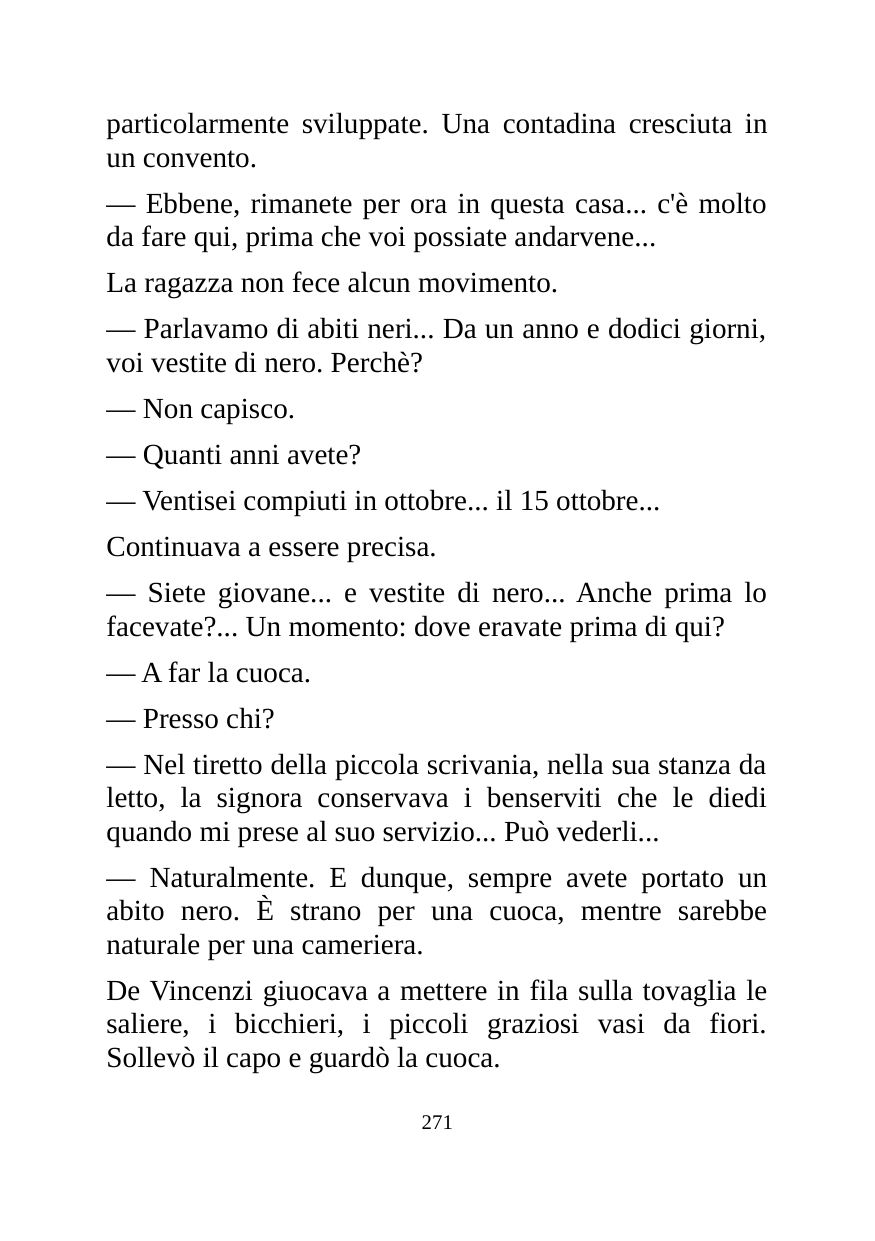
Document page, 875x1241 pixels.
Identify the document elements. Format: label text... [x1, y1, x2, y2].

text — Non capisco. [106, 391, 768, 424]
text De Vincenzi giuocava a mettere in fila sulla tovaglia le saliere, i bicchieri, i piccoli graziosi vasi da fiori. Sollevò il capo e guardò la cuoca. [106, 973, 768, 1074]
text — Nel tiretto della piccola scrivania, nella sua stanza da letto, la signora conservava i benserviti che le diedi quando mi prese al suo servizio... Può vederli... [106, 747, 768, 847]
text — Parlavamo di abiti neri... Da un anno e dodici giorni, voi vestite di nero. Perchè? [106, 311, 768, 378]
text — Ebbene, rimanete per ora in questa casa... c'è molto da fare qui, prima che voi possiate andarvene... [106, 186, 768, 253]
text — Naturalmente. E dunque, sempre avete portato un abito nero. È strano per una cuoca, mentre sarebbe naturale per una cameriera. [106, 860, 768, 961]
text — Presso chi? [106, 701, 768, 734]
text — A far la cuoca. [106, 655, 768, 688]
text — Siete giovane... e vestite di nero... Anche prima lo facevate?... Un momento: dove eravate prima di qui? [106, 575, 768, 642]
text — Quanti anni avete? [106, 437, 768, 471]
text Continuava a essere precisa. [106, 529, 768, 563]
text — Ventisei compiuti in ottobre... il 15 ottobre... [106, 483, 768, 517]
text La ragazza non fece alcun movimento. [106, 265, 768, 299]
text particolarmente sviluppate. Una contadina cresciuta in un convento. [106, 106, 768, 173]
